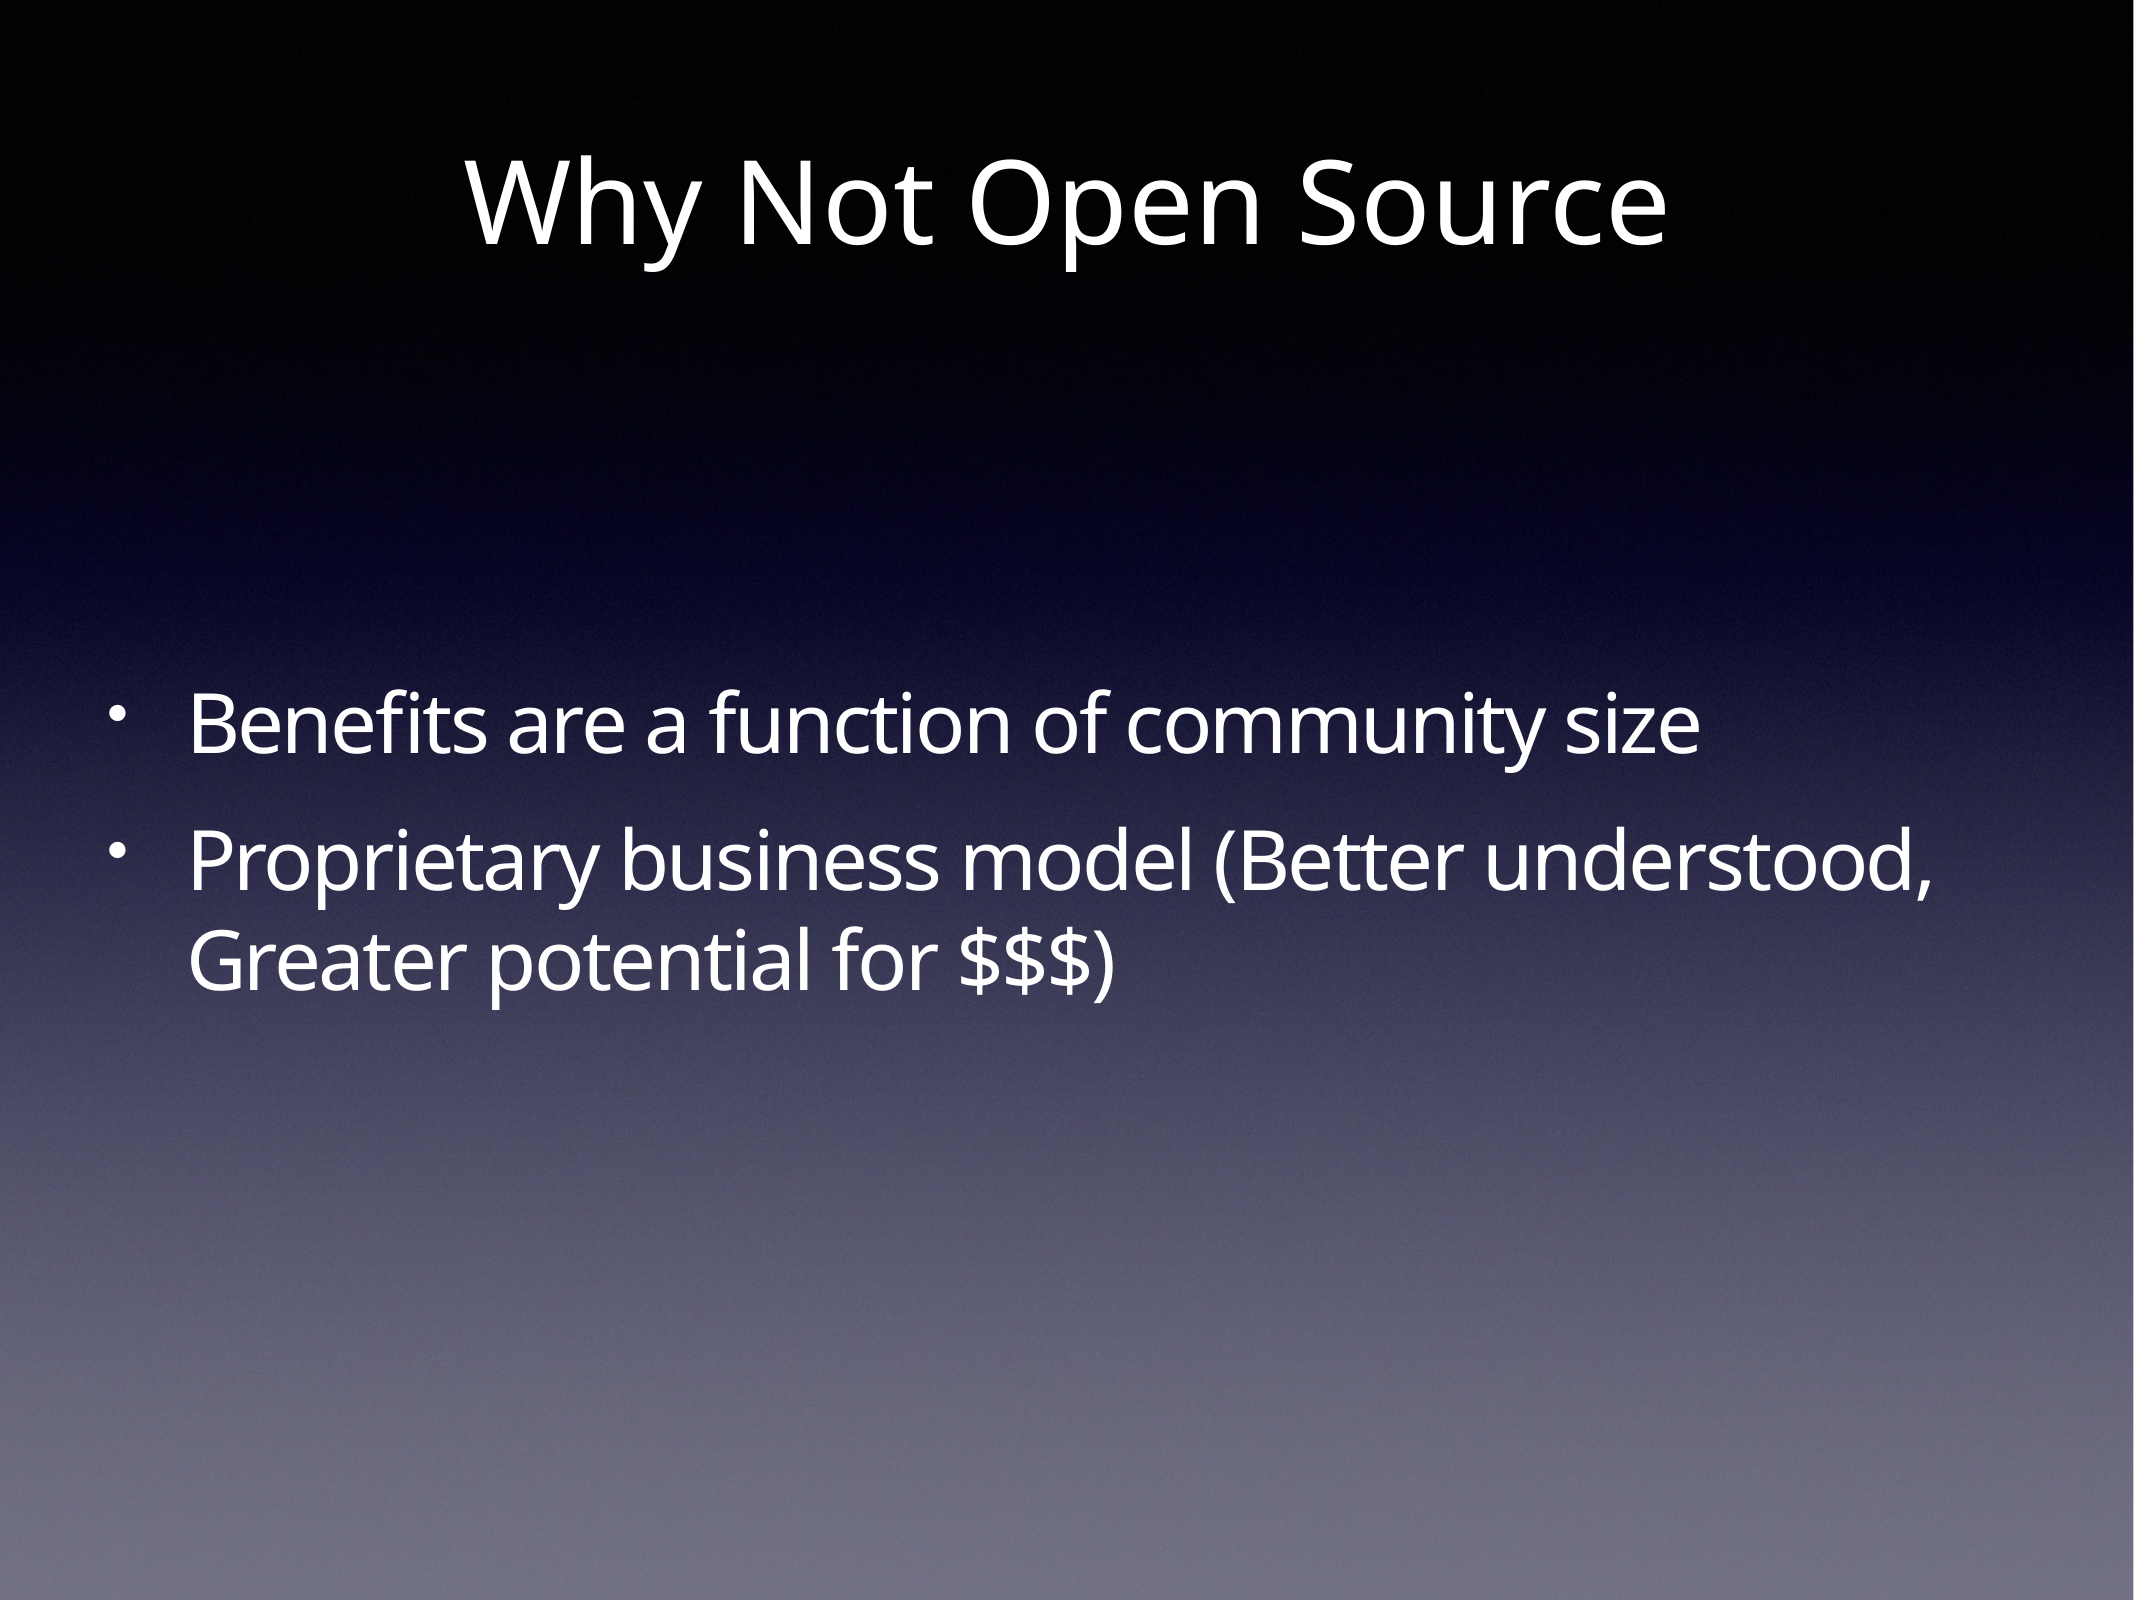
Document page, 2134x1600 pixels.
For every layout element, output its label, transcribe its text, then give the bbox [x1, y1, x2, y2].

text_box Why Not Open Source [107, 127, 2028, 268]
text_box Benefits are a function of community size Proprietary business model (Better understood, Greater potential for $$$) [107, 374, 2028, 1303]
picture [0, 0, 2134, 1600]
text_box Why Not Open Source [1076, 189, 1111, 237]
